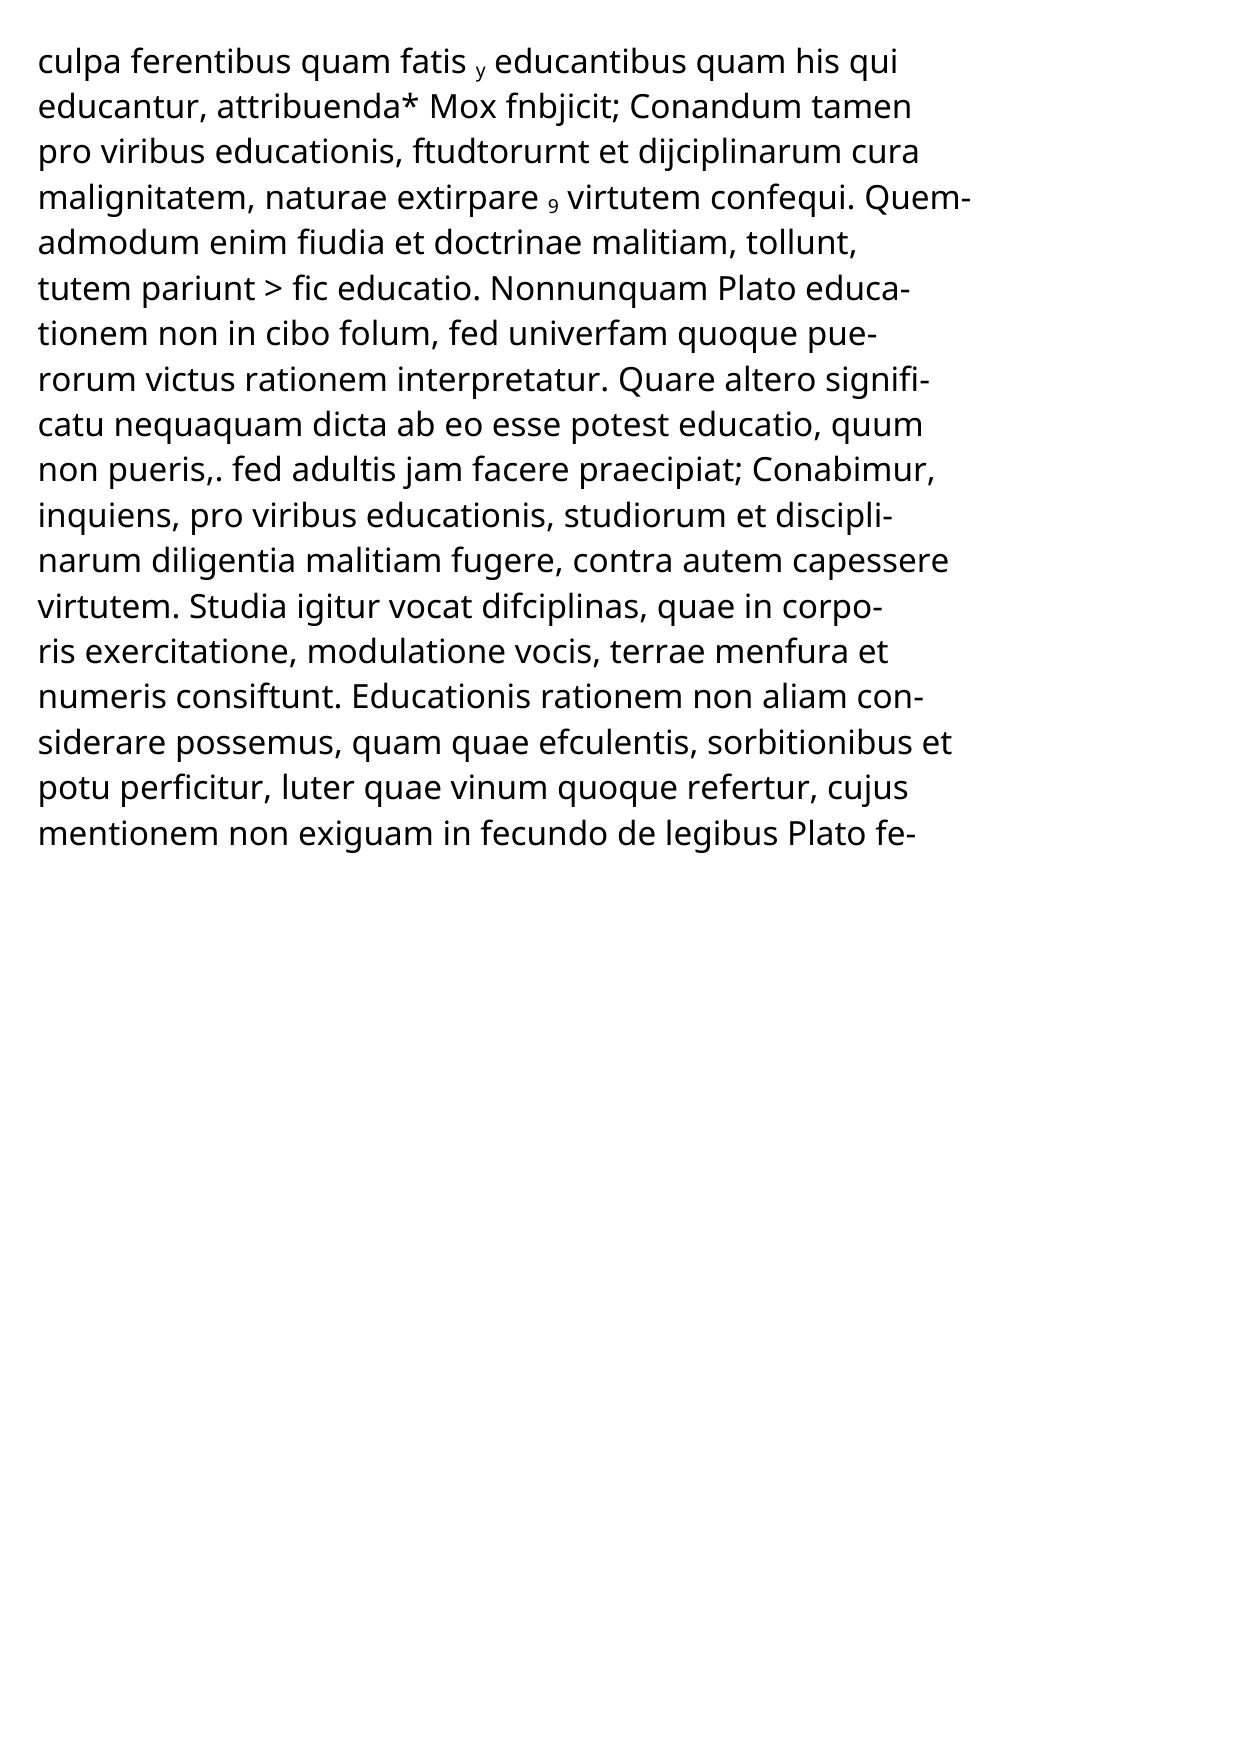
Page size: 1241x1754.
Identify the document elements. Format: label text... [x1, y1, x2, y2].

text culpa ferentibus quam fatis y educantibus quam his qui educantur, attribuenda* Mox fnbjicit; Conandum tamen pro viribus educationis, ftudtorurnt et dijciplinarum cura malignitatem, naturae extirpare 9 virtutem confequi. Quem- admodum enim fiudia et doctrinae malitiam, tollunt, tutem pariunt > fic educatio. Nonnunquam Plato educa- tionem non in cibo folum, fed univerfam quoque pue- rorum victus rationem interpretatur. Quare altero signifi- catu nequaquam dicta ab eo esse potest educatio, quum non pueris,. fed adultis jam facere praecipiat; Conabimur, inquiens, pro viribus educationis, studiorum et discipli- narum diligentia malitiam fugere, contra autem capessere virtutem. Studia igitur vocat difciplinas, quae in corpo- ris exercitatione, modulatione vocis, terrae menfura et numeris consiftunt. Educationis rationem non aliam con- siderare possemus, quam quae efculentis, sorbitionibus et potu perficitur, luter quae vinum quoque refertur, cujus mentionem non exiguam in fecundo de legibus Plato fe- [37, 37, 1203, 855]
